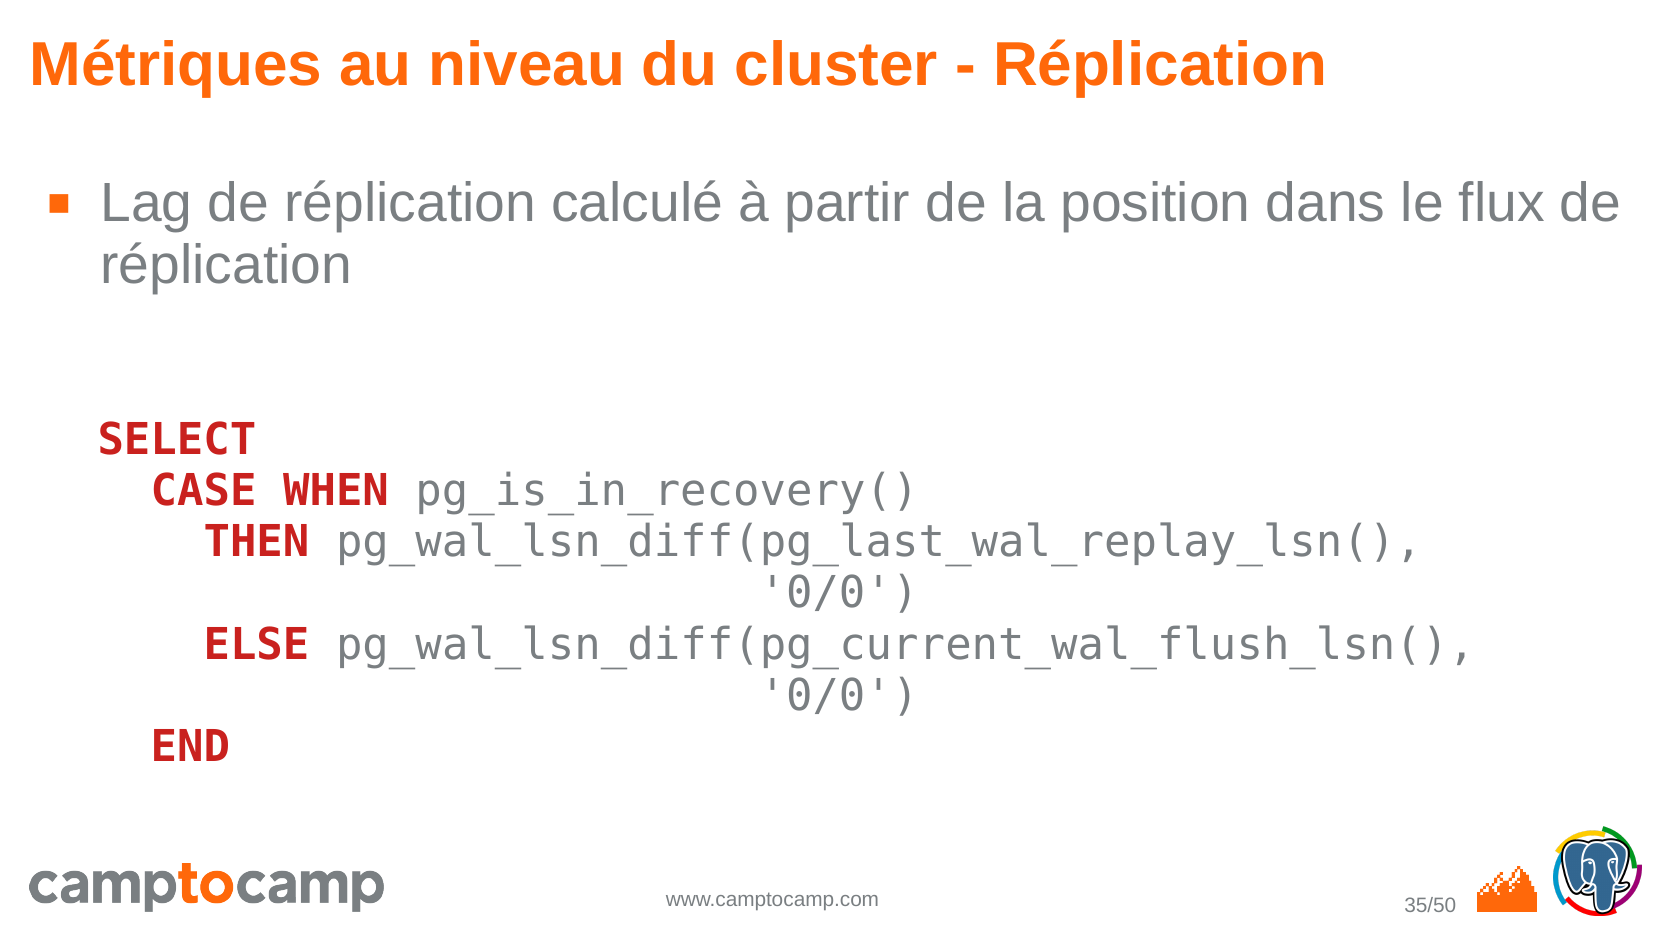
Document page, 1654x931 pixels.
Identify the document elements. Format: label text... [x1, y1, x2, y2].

picture [1553, 826, 1642, 916]
picture [1477, 866, 1537, 912]
picture [29, 863, 384, 912]
list SELECT CASE WHEN pg_is_in_recovery() THEN pg_wal_lsn_diff(pg_last_wal_replay_lsn(), '0/0') ELSE pg_wal_lsn_diff(pg_current_wal_flush_lsn(), '0/0') END [29, 413, 1506, 857]
list Lag de réplication calculé à partir de la position dans le flux de réplication [29, 171, 1625, 827]
title Métriques au niveau du cluster - Réplication [29, 29, 1625, 156]
